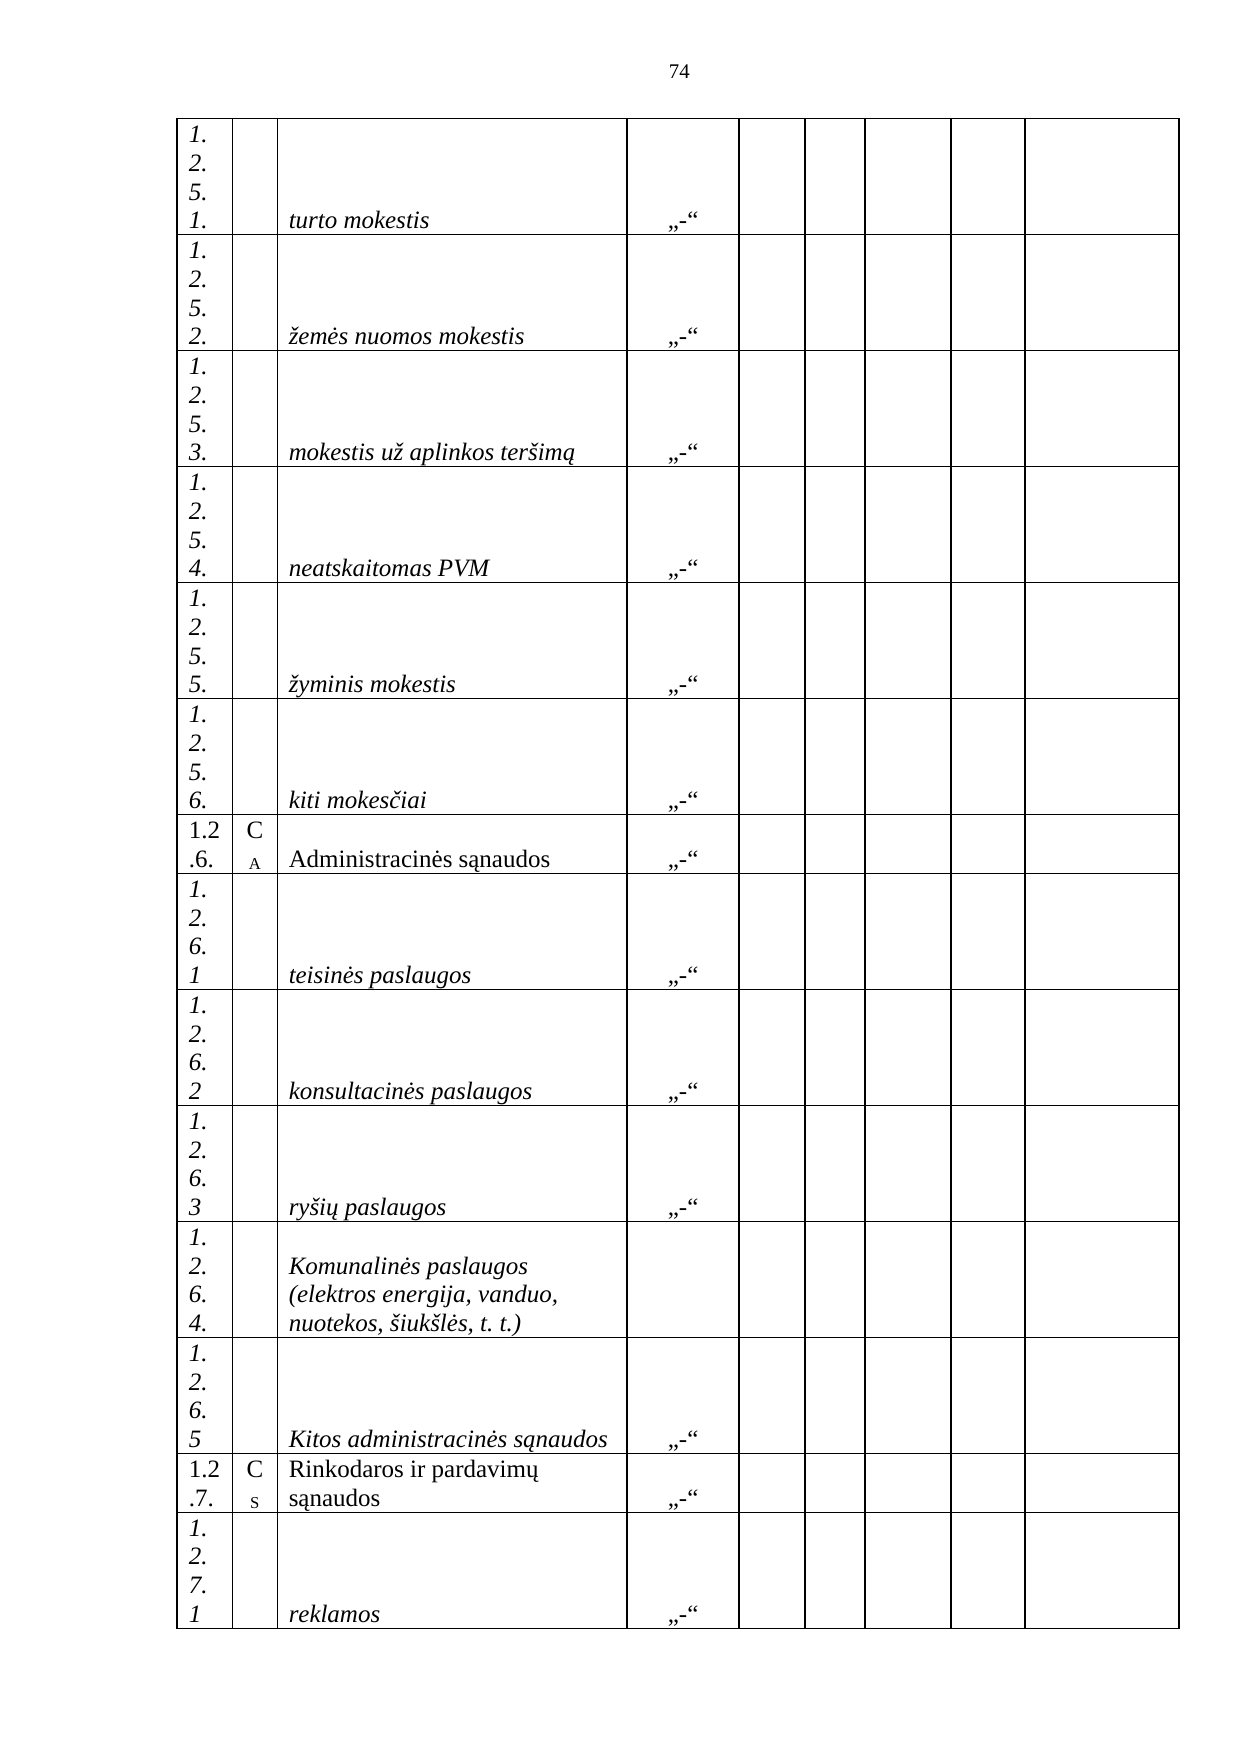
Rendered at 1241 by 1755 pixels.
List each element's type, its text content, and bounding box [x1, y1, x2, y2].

table_cell [866, 1222, 950, 1337]
table_cell „-“ [628, 815, 738, 873]
table_cell žyminis mokestis [278, 583, 626, 698]
table_cell [806, 1222, 864, 1337]
table_cell [952, 990, 1024, 1105]
table_cell [233, 990, 277, 1105]
table_cell [866, 467, 950, 582]
table_cell [806, 235, 864, 350]
table_cell [740, 119, 804, 234]
table_cell [806, 1338, 864, 1453]
table_cell „-“ [628, 467, 738, 582]
table_cell „-“ [628, 1513, 738, 1628]
table_cell [740, 351, 804, 466]
table_cell [952, 1513, 1024, 1628]
table_cell „-“ [628, 990, 738, 1105]
table_cell [952, 235, 1024, 350]
table_cell [1026, 467, 1178, 582]
table_cell [233, 1513, 277, 1628]
table_cell [952, 815, 1024, 873]
table_cell [1026, 119, 1178, 234]
table_cell [233, 235, 277, 350]
table_cell [233, 467, 277, 582]
table_cell reklamos [278, 1513, 626, 1628]
table_cell 1.2.5.2. [178, 235, 232, 350]
table_cell [1026, 990, 1178, 1105]
table_cell [740, 1454, 804, 1512]
table_cell [866, 351, 950, 466]
table_cell [866, 815, 950, 873]
table_cell 1.2.5.1. [178, 119, 232, 234]
table_cell [806, 351, 864, 466]
table_cell „-“ [628, 119, 738, 234]
table_cell [952, 119, 1024, 234]
table_cell [233, 351, 277, 466]
table_cell [628, 1222, 738, 1337]
table_cell [866, 583, 950, 698]
table_cell [740, 1513, 804, 1628]
table_cell „-“ [628, 1106, 738, 1221]
table_cell turto mokestis [278, 119, 626, 234]
table_cell kiti mokesčiai [278, 699, 626, 814]
table_cell [1026, 1338, 1178, 1453]
table_cell 1.2.6.3 [178, 1106, 232, 1221]
table_cell [740, 874, 804, 989]
table_cell mokestis už aplinkos teršimą [278, 351, 626, 466]
table_cell [952, 1338, 1024, 1453]
table_cell „-“ [628, 699, 738, 814]
table_cell [740, 1106, 804, 1221]
table_cell 1.2.5.4. [178, 467, 232, 582]
table_cell žemės nuomos mokestis [278, 235, 626, 350]
table_cell [806, 1454, 864, 1512]
table_cell [866, 990, 950, 1105]
table_cell neatskaitomas PVM [278, 467, 626, 582]
table_cell [1026, 583, 1178, 698]
table_cell [952, 1454, 1024, 1512]
table_cell [740, 1338, 804, 1453]
table_cell [952, 874, 1024, 989]
table_cell [806, 1106, 864, 1221]
table_cell Rinkodaros ir pardavimų sąnaudos [278, 1454, 626, 1512]
table_cell „-“ [628, 351, 738, 466]
table_cell CS [233, 1454, 277, 1512]
table_cell [866, 1338, 950, 1453]
table_cell „-“ [628, 1338, 738, 1453]
table_cell [233, 1222, 277, 1337]
table_cell „-“ [628, 583, 738, 698]
table_cell [806, 699, 864, 814]
table_cell [233, 119, 277, 234]
table_cell [866, 874, 950, 989]
table_cell CA [233, 815, 277, 873]
table_cell [866, 235, 950, 350]
table_cell „-“ [628, 1454, 738, 1512]
table_cell 1.2.7. [178, 1454, 232, 1512]
table_cell [806, 583, 864, 698]
table_cell [1026, 351, 1178, 466]
table_cell „-“ [628, 235, 738, 350]
table_cell 1.2.6. [178, 815, 232, 873]
table_cell 1.2.6.4. [178, 1222, 232, 1337]
table_cell [233, 583, 277, 698]
table_cell [806, 1513, 864, 1628]
table_cell „-“ [628, 874, 738, 989]
table_cell [806, 119, 864, 234]
table_cell [1026, 1513, 1178, 1628]
table_cell [952, 351, 1024, 466]
table_cell [233, 874, 277, 989]
table_cell [952, 583, 1024, 698]
table_cell konsultacinės paslaugos [278, 990, 626, 1105]
table_cell [740, 467, 804, 582]
table_cell 1.2.6.2 [178, 990, 232, 1105]
table_cell [806, 990, 864, 1105]
table_cell [233, 699, 277, 814]
table_cell [1026, 815, 1178, 873]
table_cell Kitos administracinės sąnaudos [278, 1338, 626, 1453]
table_cell 1.2.5.5. [178, 583, 232, 698]
table_cell 1.2.5.6. [178, 699, 232, 814]
table_cell [740, 235, 804, 350]
table_cell [952, 467, 1024, 582]
table_cell Administracinės sąnaudos [278, 815, 626, 873]
table_cell [952, 1106, 1024, 1221]
table_cell [866, 1106, 950, 1221]
table_cell teisinės paslaugos [278, 874, 626, 989]
table_cell [233, 1106, 277, 1221]
table_cell [740, 583, 804, 698]
table_cell [866, 1454, 950, 1512]
table_cell 1.2.6.5 [178, 1338, 232, 1453]
table_cell [866, 699, 950, 814]
table_cell [866, 119, 950, 234]
table_cell [1026, 235, 1178, 350]
table_cell ryšių paslaugos [278, 1106, 626, 1221]
table_cell 1.2.5.3. [178, 351, 232, 466]
table_cell [740, 815, 804, 873]
table_cell [952, 1222, 1024, 1337]
table_cell [1026, 699, 1178, 814]
table_cell [806, 467, 864, 582]
table_cell [233, 1338, 277, 1453]
table_cell [1026, 1106, 1178, 1221]
table_cell [1026, 1454, 1178, 1512]
table_cell [740, 1222, 804, 1337]
table_cell 1.2.7.1 [178, 1513, 232, 1628]
table_cell 1.2.6.1 [178, 874, 232, 989]
table_cell [952, 699, 1024, 814]
table_cell Komunalinės paslaugos (elektros energija, vanduo, nuotekos, šiukšlės, t. t.) [278, 1222, 626, 1337]
table_cell [806, 874, 864, 989]
table_cell [1026, 1222, 1178, 1337]
table_cell [866, 1513, 950, 1628]
table_cell [806, 815, 864, 873]
table_cell [1026, 874, 1178, 989]
table_cell [740, 699, 804, 814]
table_cell [740, 990, 804, 1105]
